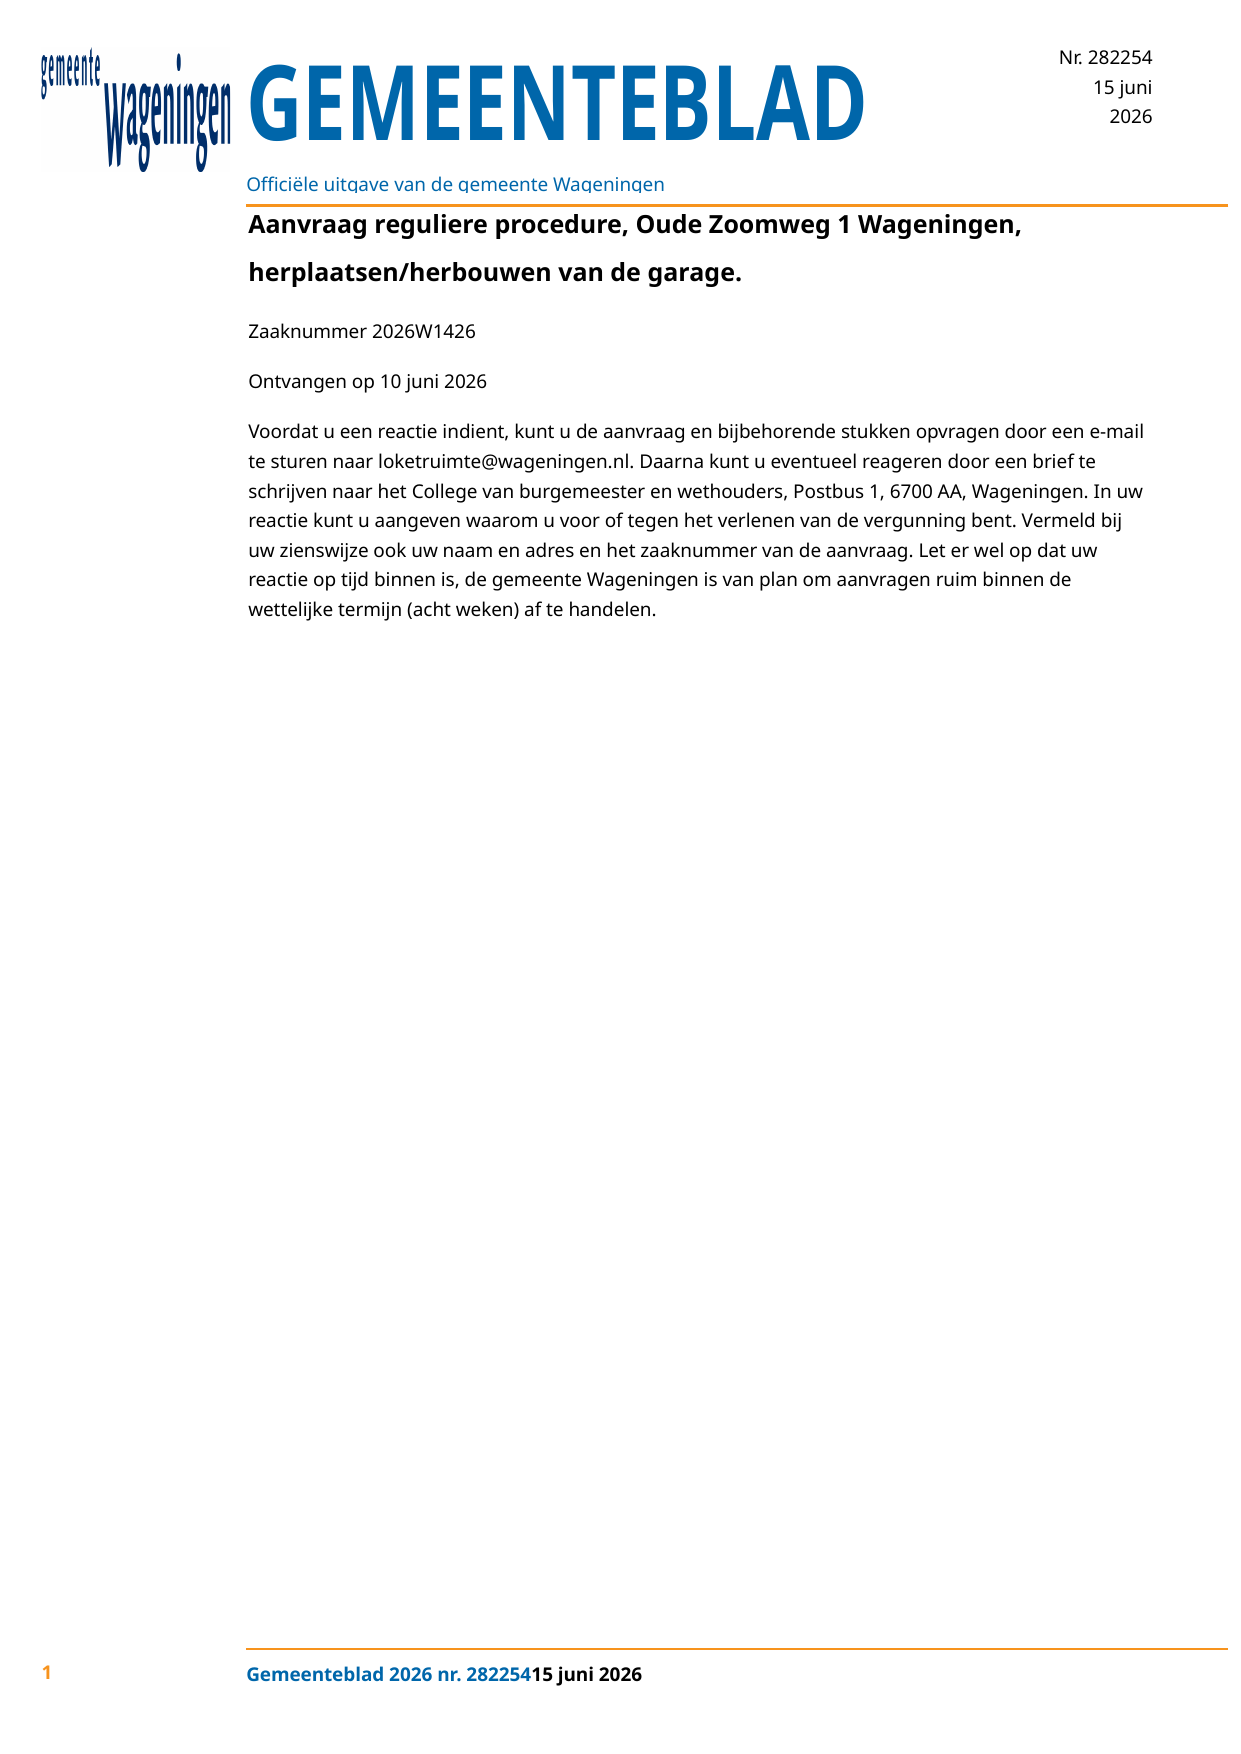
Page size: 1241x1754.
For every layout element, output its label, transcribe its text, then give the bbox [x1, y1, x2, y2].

text Zaaknummer 2026W1426 [248, 318, 1152, 344]
text Ontvangen op 10 juni 2026 [248, 368, 1152, 394]
picture [41, 47, 231, 172]
text Voordat u een reactie indient, kunt u de aanvraag en bijbehorende stukken opvragen door een e-mail te sturen naar loketruimte@wageningen.nl. Daarna kunt u eventueel reageren door een brief te schrijven naar het College van burgemeester en wethouders, Postbus 1, 6700 AA, Wageningen. In uw reactie kunt u aangeven waarom u voor of tegen het verlenen van de vergunning bent. Vermeld bij uw zienswijze ook uw naam en adres en het zaaknummer van de aanvraag. Let er wel op dat uw reactie op tijd binnen is, de gemeente Wageningen is van plan om aanvragen ruim binnen de wettelijke termijn (acht weken) af te handelen. [248, 419, 1152, 622]
text Aanvraag reguliere procedure, Oude Zoomweg 1 Wageningen, herplaatsen/herbouwen van de garage. [248, 207, 1152, 288]
